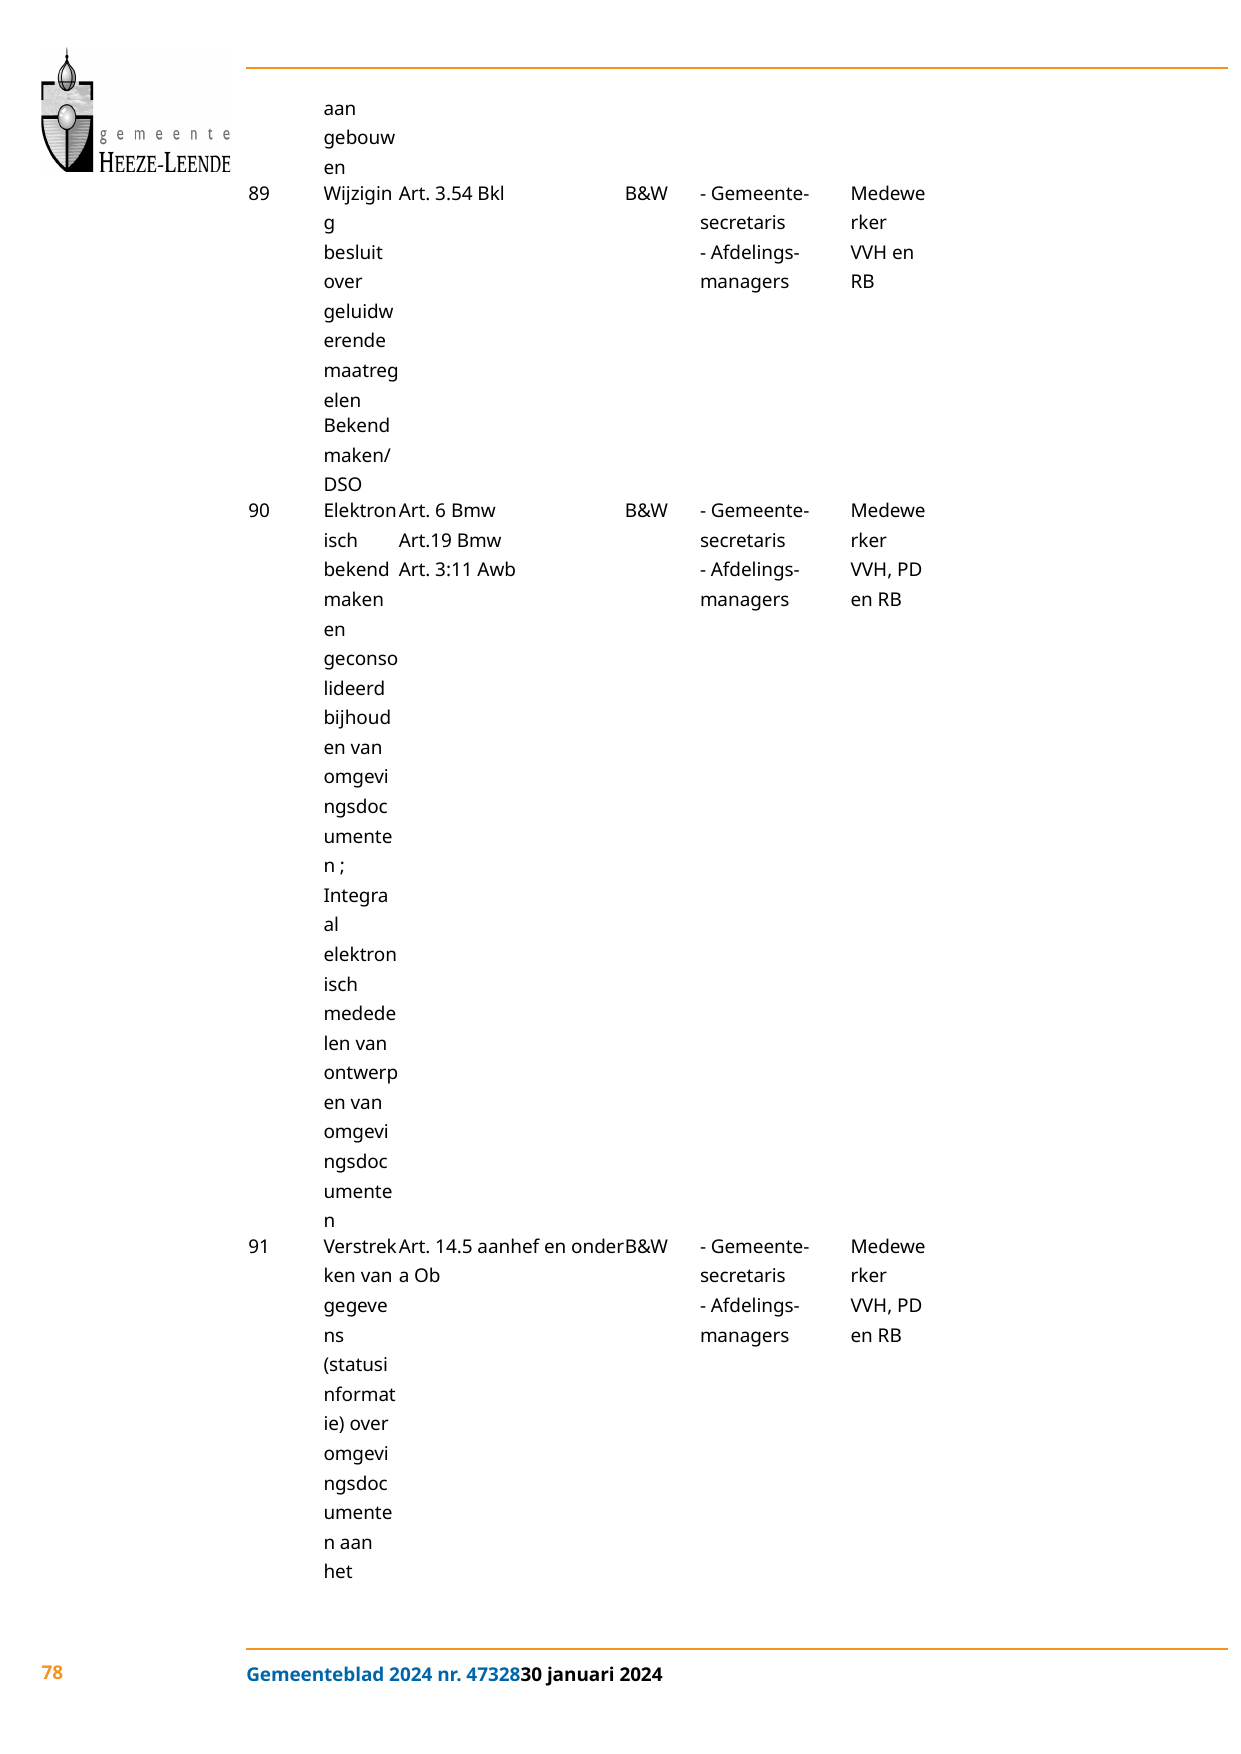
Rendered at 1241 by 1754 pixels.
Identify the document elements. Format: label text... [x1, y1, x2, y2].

table_cell [926, 95, 1076, 180]
table_cell [625, 95, 700, 180]
table_cell [248, 413, 323, 497]
table_cell [926, 180, 1076, 412]
table_cell [700, 95, 850, 180]
table_cell - Gemeente-secretaris - Afdelings-managers [700, 498, 850, 1233]
table_cell [399, 95, 624, 180]
table_cell Art. 6 Bmw Art.19 Bmw Art. 3:11 Awb [399, 498, 624, 1233]
table_cell Bekendmaken/DSO [323, 413, 398, 497]
table_cell [850, 95, 926, 180]
table_cell - Gemeente-secretaris - Afdelings-managers [700, 180, 850, 412]
table_cell B&W [625, 498, 700, 1233]
table_cell Elektronisch bekendmaken en geconsolideerd bijhouden van omgevingsdocumenten ; Integraal elektronisch mededelen van ontwerpen van omgevingsdocumenten [323, 498, 398, 1233]
table_cell Medewerker VVH en RB [850, 180, 926, 412]
table_cell Wijziging besluit over geluidwerende maatregelen [323, 180, 398, 412]
table_cell 91 [248, 1233, 323, 1584]
table_cell 89 [248, 180, 323, 412]
table_cell B&W [625, 1233, 700, 1584]
table_cell aan gebouwen [323, 95, 398, 180]
table_cell 90 [248, 498, 323, 1233]
table_cell - Gemeente-secretaris - Afdelings-managers [700, 1233, 850, 1584]
table_cell [926, 413, 1076, 497]
table_cell [1076, 413, 1152, 497]
table_cell [926, 1233, 1076, 1584]
table_cell [926, 498, 1076, 1233]
table_cell Medewerker VVH, PD en RB [850, 1233, 926, 1584]
table_cell [625, 413, 700, 497]
table_cell Art. 14.5 aanhef en onder a Ob [399, 1233, 624, 1584]
table_cell [1076, 498, 1152, 1233]
table_cell [399, 413, 624, 497]
table_cell [1076, 95, 1152, 180]
table_cell [1076, 180, 1152, 412]
table_cell [850, 413, 926, 497]
table_cell [1076, 1233, 1152, 1584]
picture [41, 47, 231, 172]
table_cell Verstrekken van gegevens (statusinformatie) over omgevingsdocumenten aan het [323, 1233, 398, 1584]
table_cell Art. 3.54 Bkl [399, 180, 624, 412]
table_cell [700, 413, 850, 497]
table_cell [248, 95, 323, 180]
table_cell Medewerker VVH, PD en RB [850, 498, 926, 1233]
table_cell B&W [625, 180, 700, 412]
